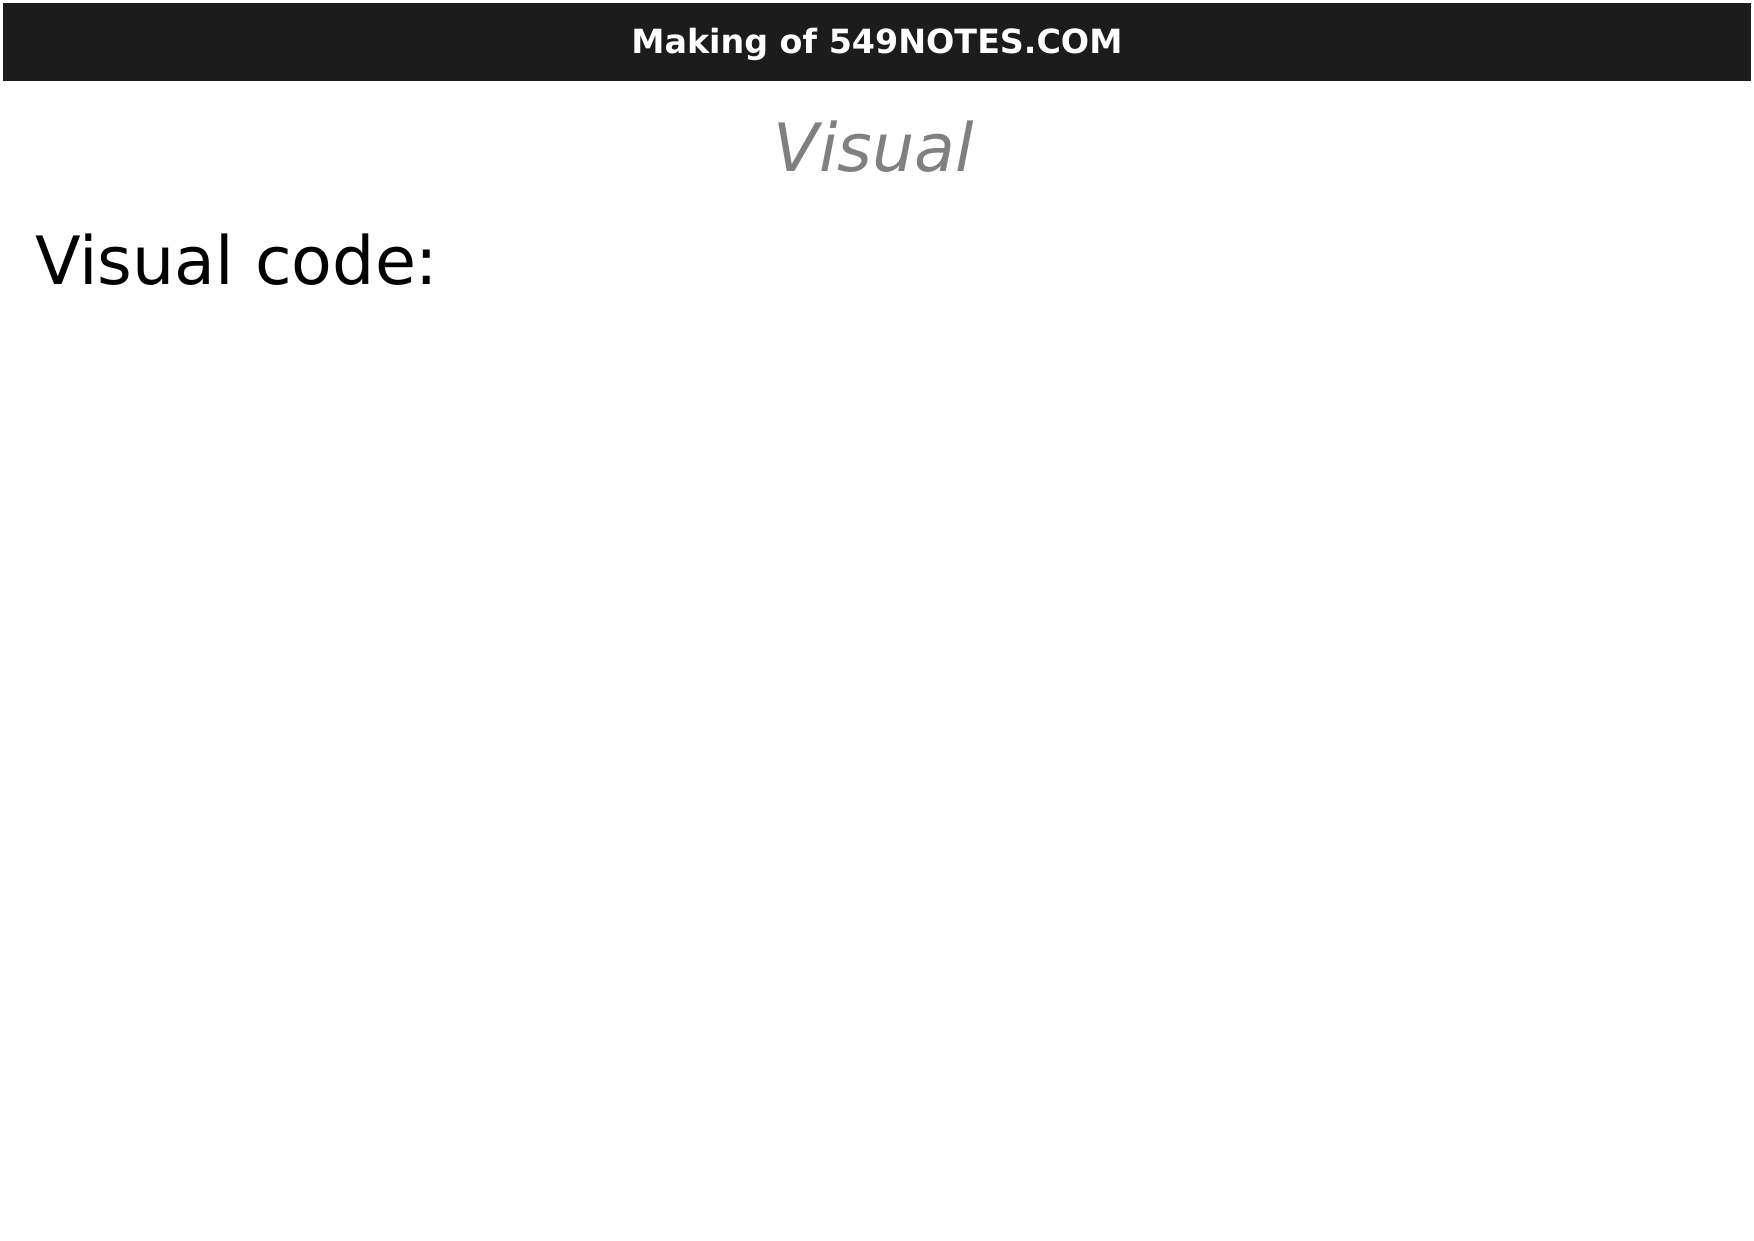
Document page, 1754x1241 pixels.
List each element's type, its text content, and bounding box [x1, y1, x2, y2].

table_header [1198, 217, 1749, 383]
text Visual [3, 110, 1751, 188]
table_header Visual code: [9, 217, 1197, 383]
